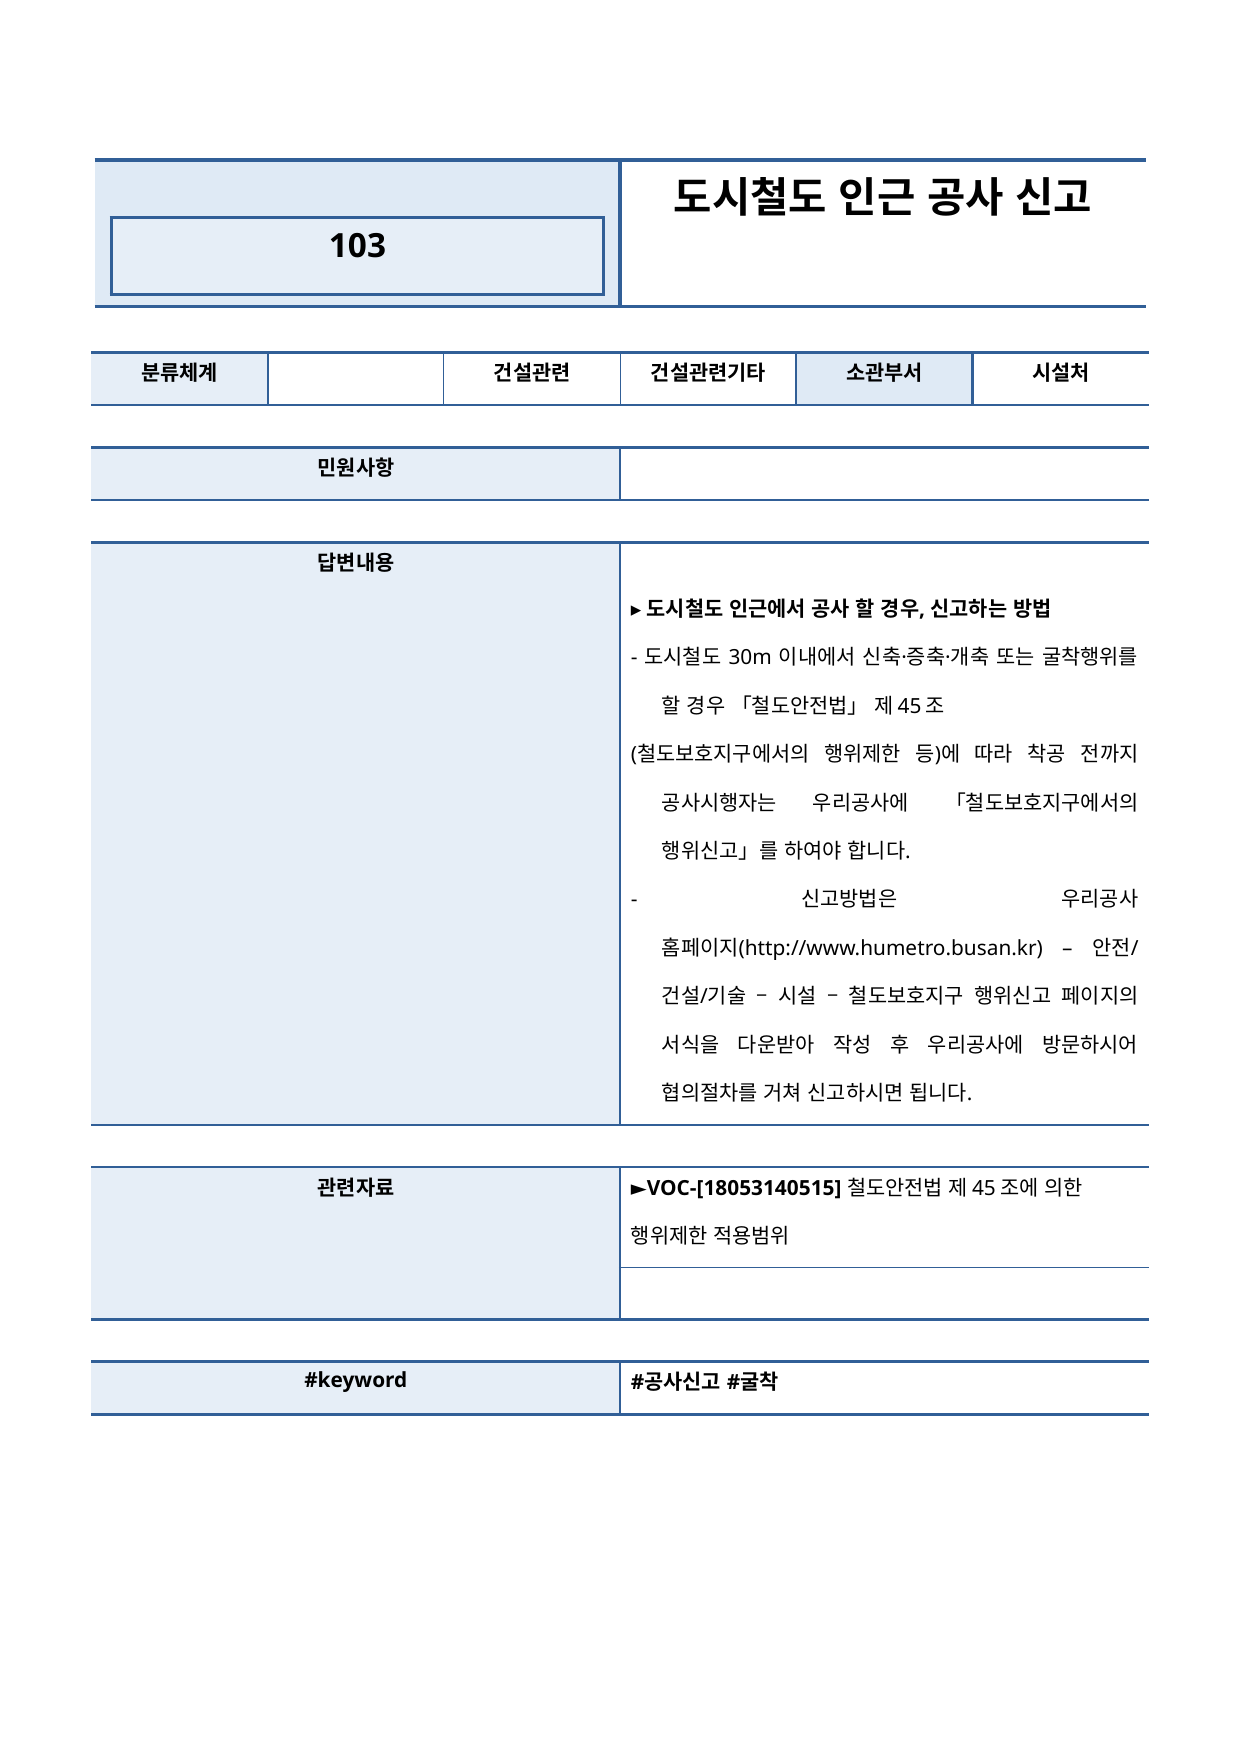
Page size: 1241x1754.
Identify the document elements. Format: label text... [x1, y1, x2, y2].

table_header 소관부서 [797, 354, 971, 404]
table_header 관련자료 [91, 1168, 619, 1318]
table_header ▸ 도시철도 인근에서 공사 할 경우, 신고하는 방법 - 도시철도 30m 이내에서 신축·증축·개축 또는 굴착행위를 할 경우 「철도안전법」 제45조 (철도보호지구에서의 행위제한 등)에 따라 착공 전까지 공사시행자는 우리공사에 「철도보호지구에서의 행위신고」를 하여야 합니다. - 신고방법은 우리공사 홈페이지(http://www.humetro.busan.kr) – 안전/건설/기술 – 시설 – 철도보호지구 행위신고 페이지의 서식을 다운받아 작성 후 우리공사에 방문하시어 협의절차를 거쳐 신고하시면 됩니다. [621, 544, 1149, 1124]
table_header #공사신고 #굴착 [621, 1363, 1149, 1413]
table_header ►VOC-[18053140515] 철도안전법 제45조에 의한 행위제한 적용범위 [621, 1168, 1149, 1267]
table_header 분류체계 [91, 354, 267, 404]
table_header [95, 162, 618, 305]
table_header 건설관련기타 [621, 354, 795, 404]
table_header 민원사항 [91, 449, 619, 499]
table_header 시설처 [974, 354, 1149, 404]
table_header 건설관련 [444, 354, 620, 404]
table_header #keyword [91, 1363, 619, 1413]
table_header [269, 354, 443, 404]
table_header 답변내용 [91, 544, 619, 1124]
table_cell [621, 1268, 1149, 1318]
table_header [621, 449, 1149, 499]
table_header 도시철도 인근 공사 신고 [622, 162, 1146, 305]
table_header 103 [113, 219, 602, 293]
